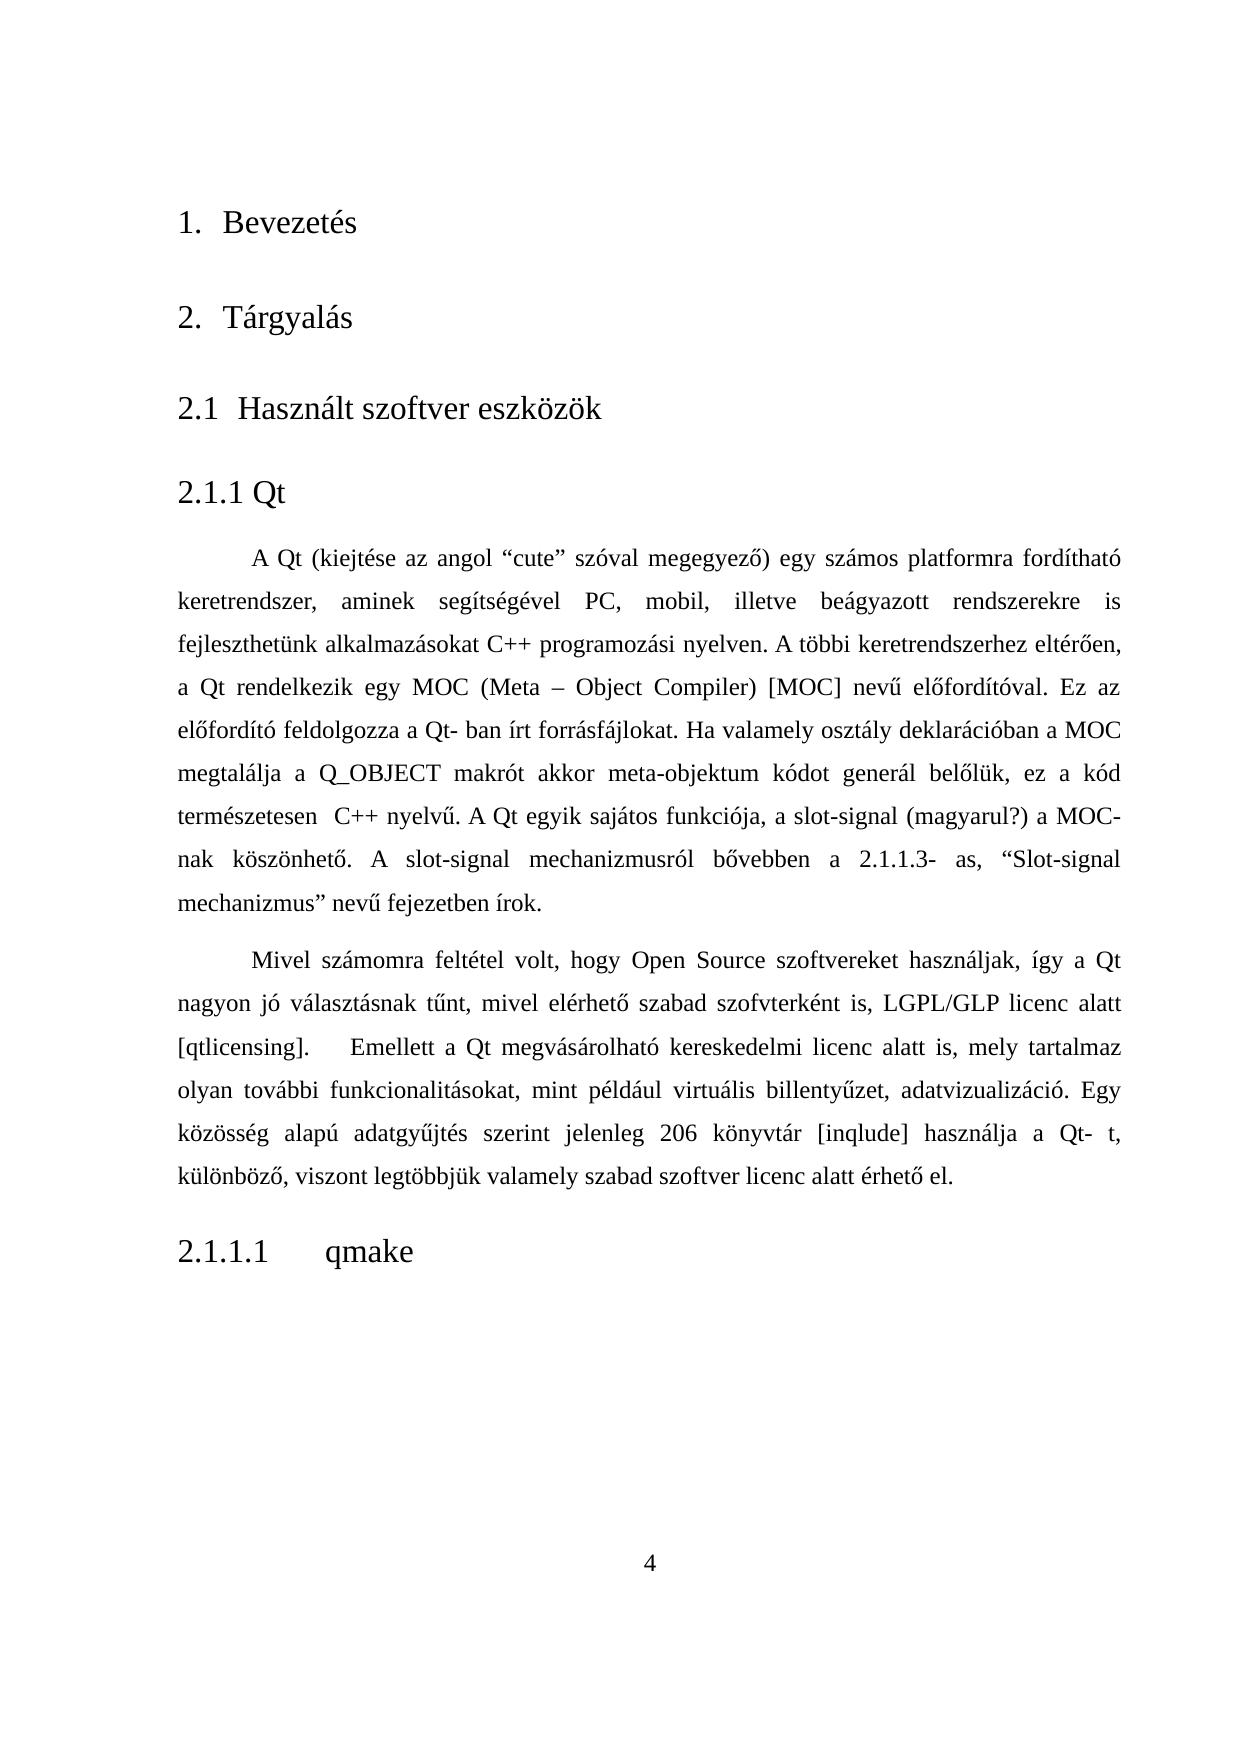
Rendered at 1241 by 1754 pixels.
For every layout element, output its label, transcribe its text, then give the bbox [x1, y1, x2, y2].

text A Qt (kiejtése az angol “cute” szóval megegyező) egy számos platformra fordítható keretrendszer, aminek segítségével PC, mobil, illetve beágyazott rendszerekre is fejleszthetünk alkalmazásokat C++ programozási nyelven. A többi keretrendszerhez eltérően, a Qt rendelkezik egy MOC (Meta – Object Compiler) [MOC] nevű előfordítóval. Ez az előfordító feldolgozza a Qt- ban írt forrásfájlokat. Ha valamely osztály deklarációban a MOC megtalálja a Q_OBJECT makrót akkor meta-objektum kódot generál belőlük, ez a kód természetesen C++ nyelvű. A Qt egyik sajátos funkciója, a slot-signal (magyarul?) a MOC- nak köszönhető. A slot-signal mechanizmusról bővebben a 2.1.1.3- as, “Slot-signal mechanizmus” nevű fejezetben írok. [177, 543, 1122, 916]
subtitle Tárgyalás [177, 297, 1122, 336]
subtitle qmake [177, 1231, 1122, 1269]
subtitle Bevezetés [177, 202, 1122, 241]
text Mivel számomra feltétel volt, hogy Open Source szoftvereket használjak, így a Qt nagyon jó választásnak tűnt, mivel elérhető szabad szofvterként is, LGPL/GLP licenc alatt [qtlicensing]. Emellett a Qt megvásárolható kereskedelmi licenc alatt is, mely tartalmaz olyan további funkcionalitásokat, mint például virtuális billentyűzet, adatvizualizáció. Egy közösség alapú adatgyűjtés szerint jelenleg 206 könyvtár [inqlude] használja a Qt- t, különböző, viszont legtöbbjük valamely szabad szoftver licenc alatt érhető el. [177, 945, 1122, 1190]
subtitle Qt [177, 473, 1122, 511]
subtitle Használt szoftver eszközök [177, 388, 1122, 426]
